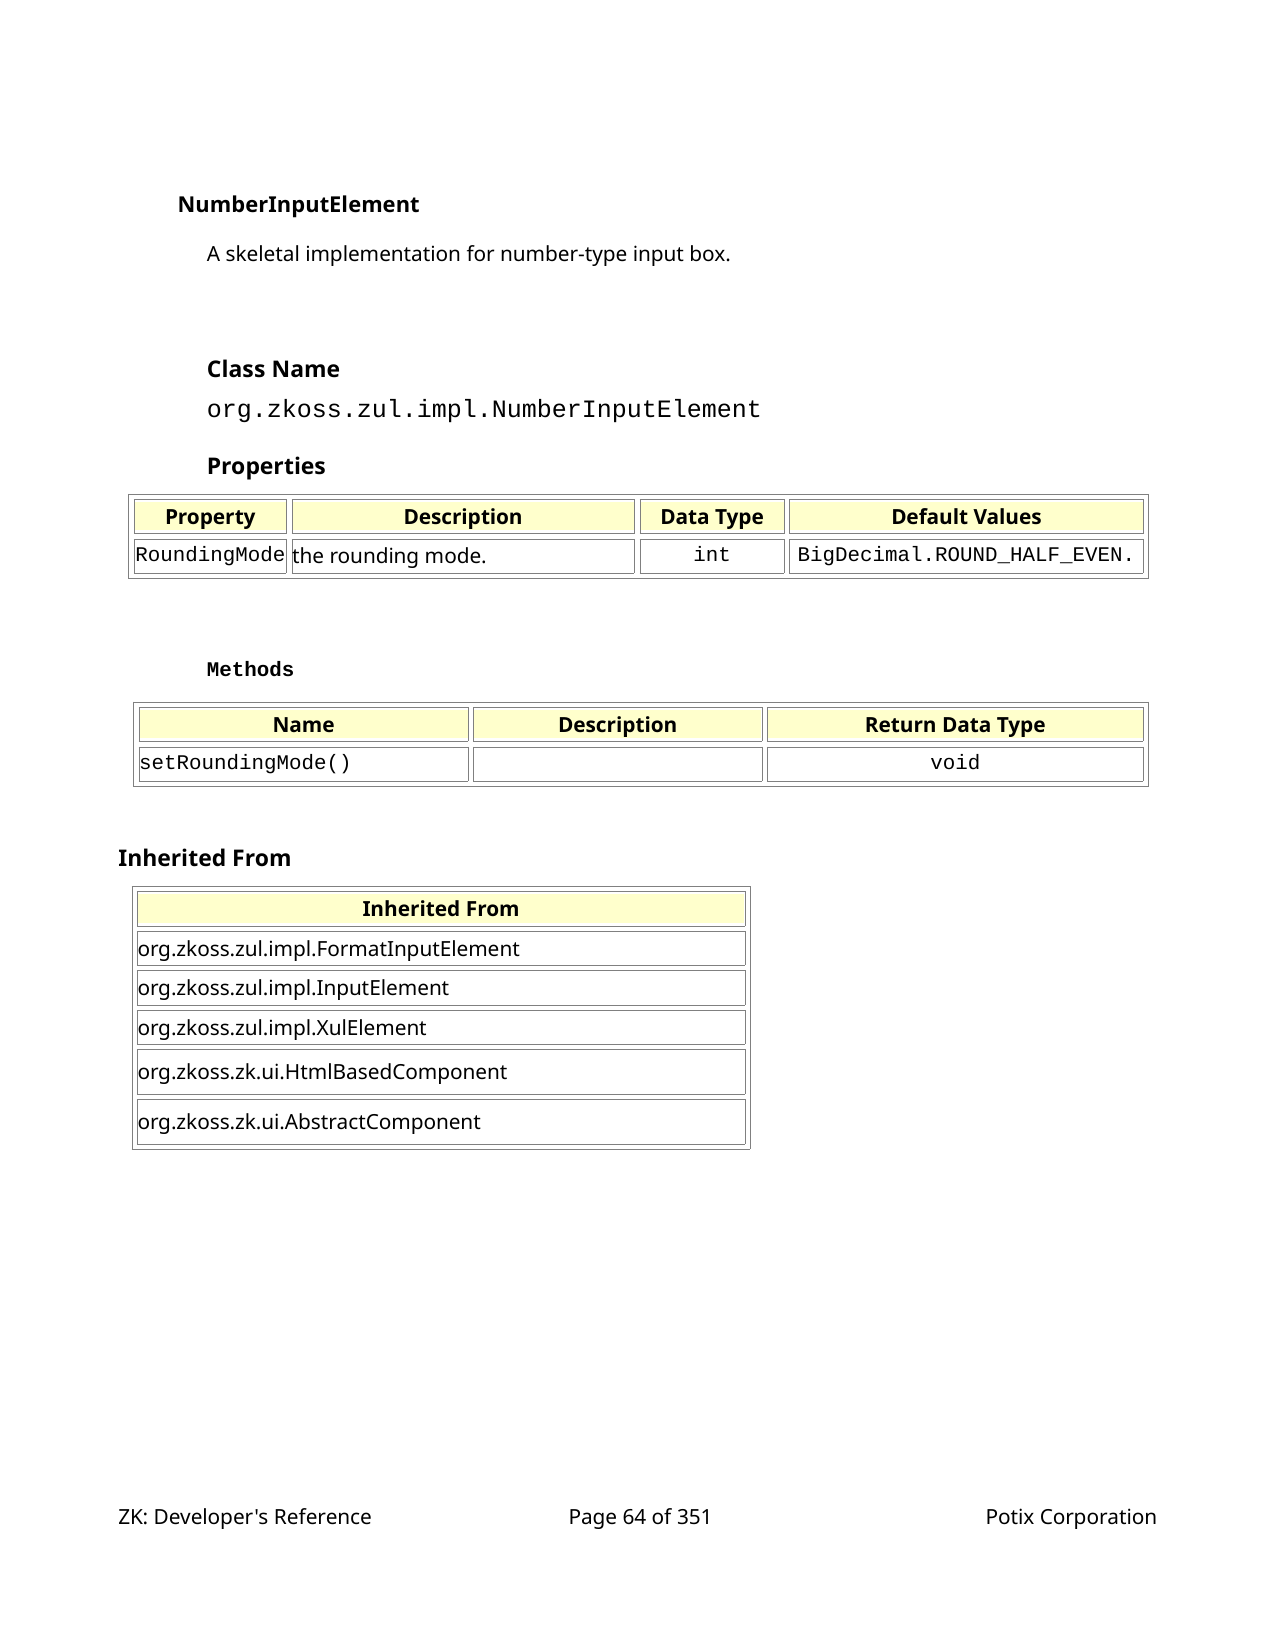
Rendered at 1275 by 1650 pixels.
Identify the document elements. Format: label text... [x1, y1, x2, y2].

table_cell org.zkoss.zk.ui.HtmlBasedComponent [134, 1044, 747, 1094]
table_header Data Type [637, 495, 787, 533]
table_cell [474, 748, 762, 781]
table_header Name [136, 703, 471, 741]
table_cell org.zkoss.zk.ui.AbstractComponent [134, 1094, 747, 1143]
table_cell void [764, 741, 1146, 781]
text org.zkoss.zul.impl.NumberInputElement [207, 397, 1157, 425]
table_cell org.zkoss.zul.impl.FormatInputElement [134, 926, 747, 965]
subtitle Class Name [207, 353, 1157, 384]
table_header Inherited From [134, 887, 747, 926]
text Inherited From [118, 842, 1157, 873]
subtitle NumberInputElement [177, 189, 1157, 219]
table_cell BigDecimal.ROUND_HALF_EVEN. [787, 533, 1146, 573]
table_header Property [131, 495, 289, 533]
table_cell the rounding mode. [289, 533, 637, 573]
table_cell setRoundingMode() [136, 741, 471, 781]
table_header Return Data Type [764, 703, 1146, 741]
text A skeletal implementation for number-type input box. [207, 239, 1157, 268]
table_cell org.zkoss.zul.impl.XulElement [134, 1005, 747, 1044]
table_header Default Values [787, 495, 1146, 533]
table_cell [471, 741, 764, 781]
table_cell RoundingMode [131, 533, 289, 573]
table_header Description [289, 495, 637, 533]
table_header Description [471, 703, 764, 741]
table_cell org.zkoss.zul.impl.InputElement [134, 965, 747, 1004]
subtitle Properties [207, 450, 1157, 481]
subtitle Methods [207, 659, 1157, 682]
table_cell int [637, 533, 787, 573]
